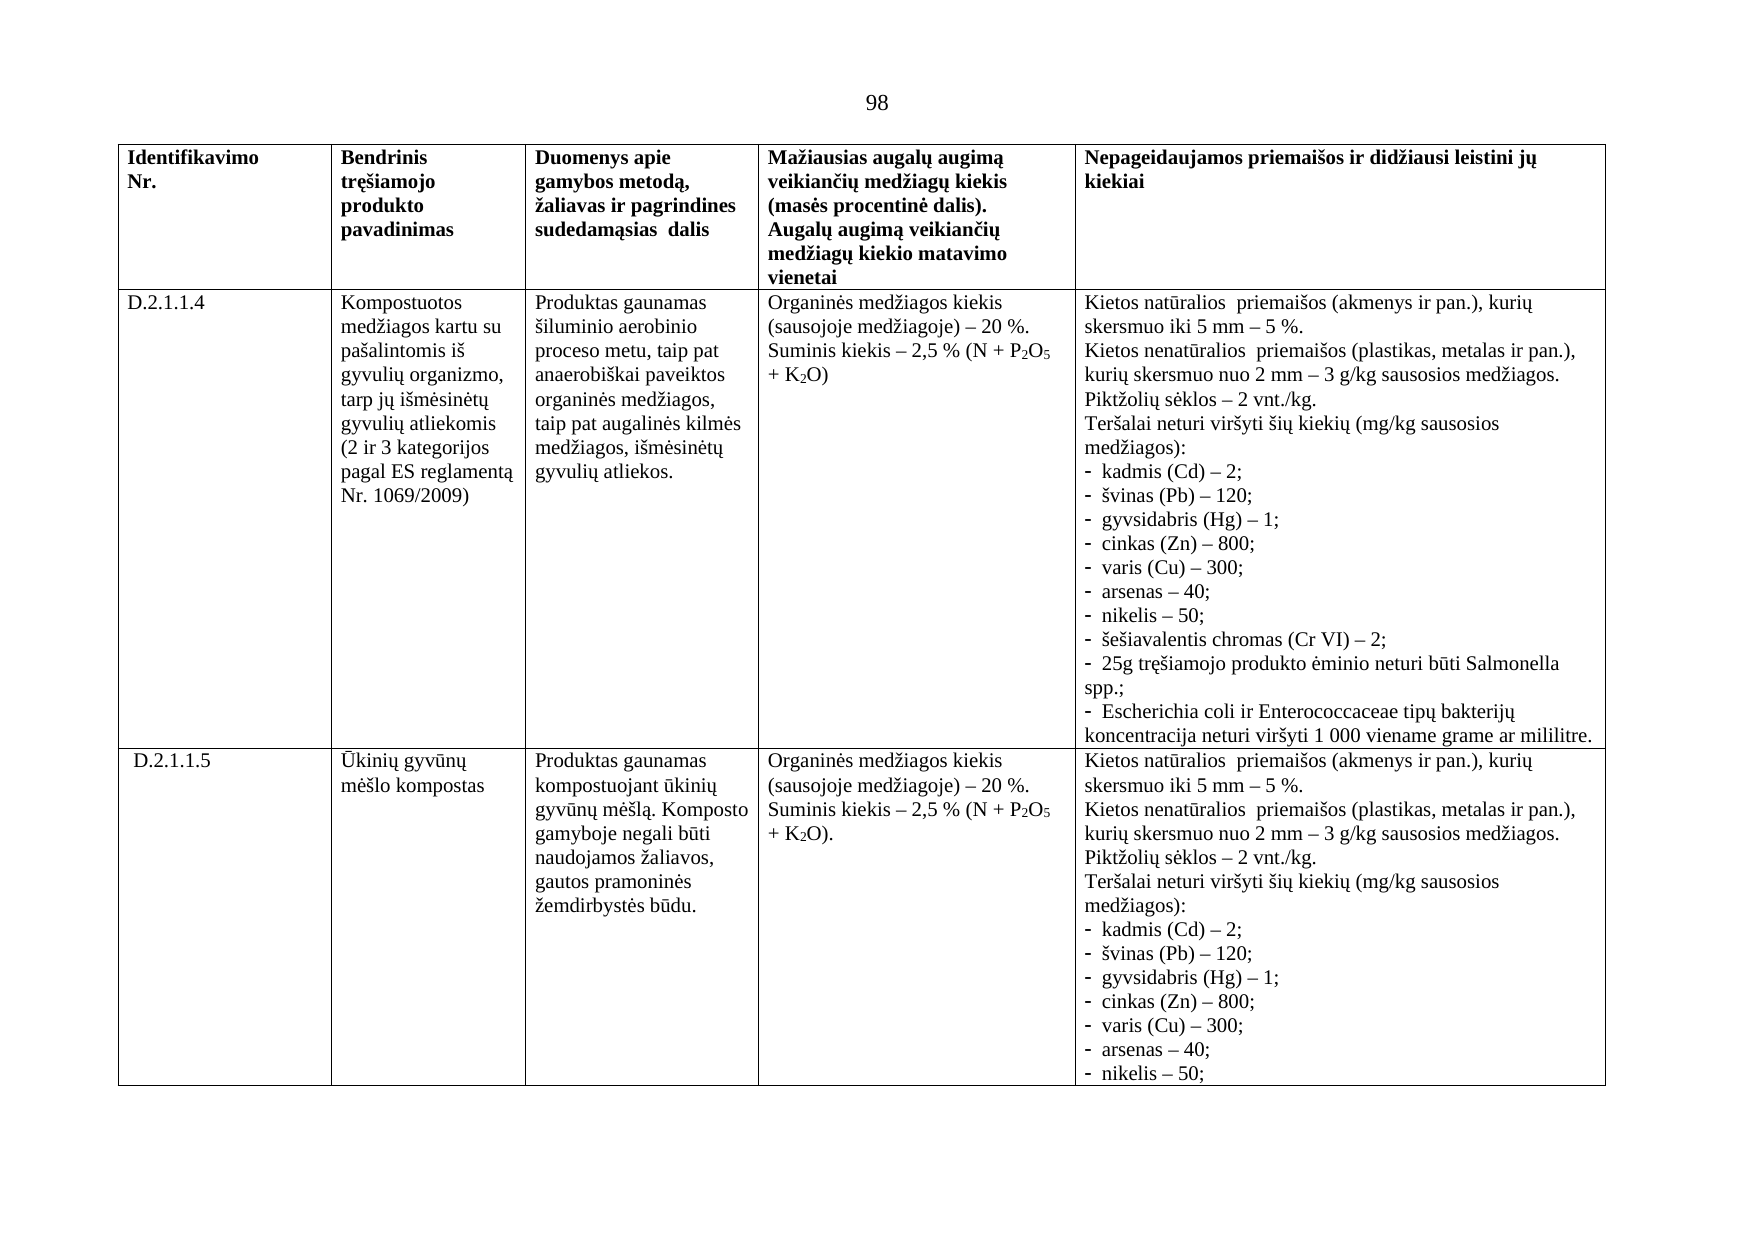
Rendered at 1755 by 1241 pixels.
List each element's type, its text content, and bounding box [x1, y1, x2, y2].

table_header Duomenys apie gamybos metodą, žaliavas ir pagrindines sudedamąsias dalis [526, 145, 758, 289]
table_cell Kietos natūralios priemaišos (akmenys ir pan.), kurių skersmuo iki 5 mm – 5 %. Kietos nenatūralios priemaišos (plastikas, metalas ir pan.), kurių skersmuo nuo 2 mm – 3 g/kg sausosios medžiagos. Piktžolių sėklos – 2 vnt./kg. Teršalai neturi viršyti šių kiekių (mg/kg sausosios medžiagos): kadmis (Cd) – 2; švinas (Pb) – 120; gyvsidabris (Hg) – 1; cinkas (Zn) – 800; varis (Cu) – 300; arsenas – 40; nikelis – 50; [1076, 749, 1605, 1085]
table_cell Produktas gaunamas kompostuojant ūkinių gyvūnų mėšlą. Komposto gamyboje negali būti naudojamos žaliavos, gautos pramoninės žemdirbystės būdu. [526, 749, 758, 1085]
table_cell D.2.1.1.4 [119, 290, 331, 747]
table_cell Produktas gaunamas šiluminio aerobinio proceso metu, taip pat anaerobiškai paveiktos organinės medžiagos, taip pat augalinės kilmės medžiagos, išmėsinėtų gyvulių atliekos. [526, 290, 758, 747]
table_cell Kietos natūralios priemaišos (akmenys ir pan.), kurių skersmuo iki 5 mm – 5 %. Kietos nenatūralios priemaišos (plastikas, metalas ir pan.), kurių skersmuo nuo 2 mm – 3 g/kg sausosios medžiagos. Piktžolių sėklos – 2 vnt./kg. Teršalai neturi viršyti šių kiekių (mg/kg sausosios medžiagos): kadmis (Cd) – 2; švinas (Pb) – 120; gyvsidabris (Hg) – 1; cinkas (Zn) – 800; varis (Cu) – 300; arsenas – 40; nikelis – 50; šešiavalentis chromas (Cr VI) – 2; 25g tręšiamojo produkto ėminio neturi būti Salmonella spp.; Escherichia coli ir Enterococcaceae tipų bakterijų koncentracija neturi viršyti 1 000 viename grame ar mililitre. [1076, 290, 1605, 747]
table_header Bendrinis tręšiamojo produkto pavadinimas [332, 145, 525, 289]
table_cell Organinės medžiagos kiekis (sausojoje medžiagoje) – 20 %. Suminis kiekis – 2,5 % (N + P2O5 + K2O). [759, 749, 1075, 1085]
table_cell Ūkinių gyvūnų mėšlo kompostas [332, 749, 525, 1085]
table_header Identifikavimo Nr. [119, 145, 331, 289]
table_header Nepageidaujamos priemaišos ir didžiausi leistini jų kiekiai [1076, 145, 1605, 289]
table_header Mažiausias augalų augimą veikiančių medžiagų kiekis (masės procentinė dalis). Augalų augimą veikiančių medžiagų kiekio matavimo vienetai [759, 145, 1075, 289]
table_cell Organinės medžiagos kiekis (sausojoje medžiagoje) – 20 %. Suminis kiekis – 2,5 % (N + P2O5 + K2O) [759, 290, 1075, 747]
table_cell D.2.1.1.5 [119, 749, 331, 1085]
table_cell Kompostuotos medžiagos kartu su pašalintomis iš gyvulių organizmo, tarp jų išmėsinėtų gyvulių atliekomis (2 ir 3 kategorijos pagal ES reglamentą Nr. 1069/2009) [332, 290, 525, 747]
